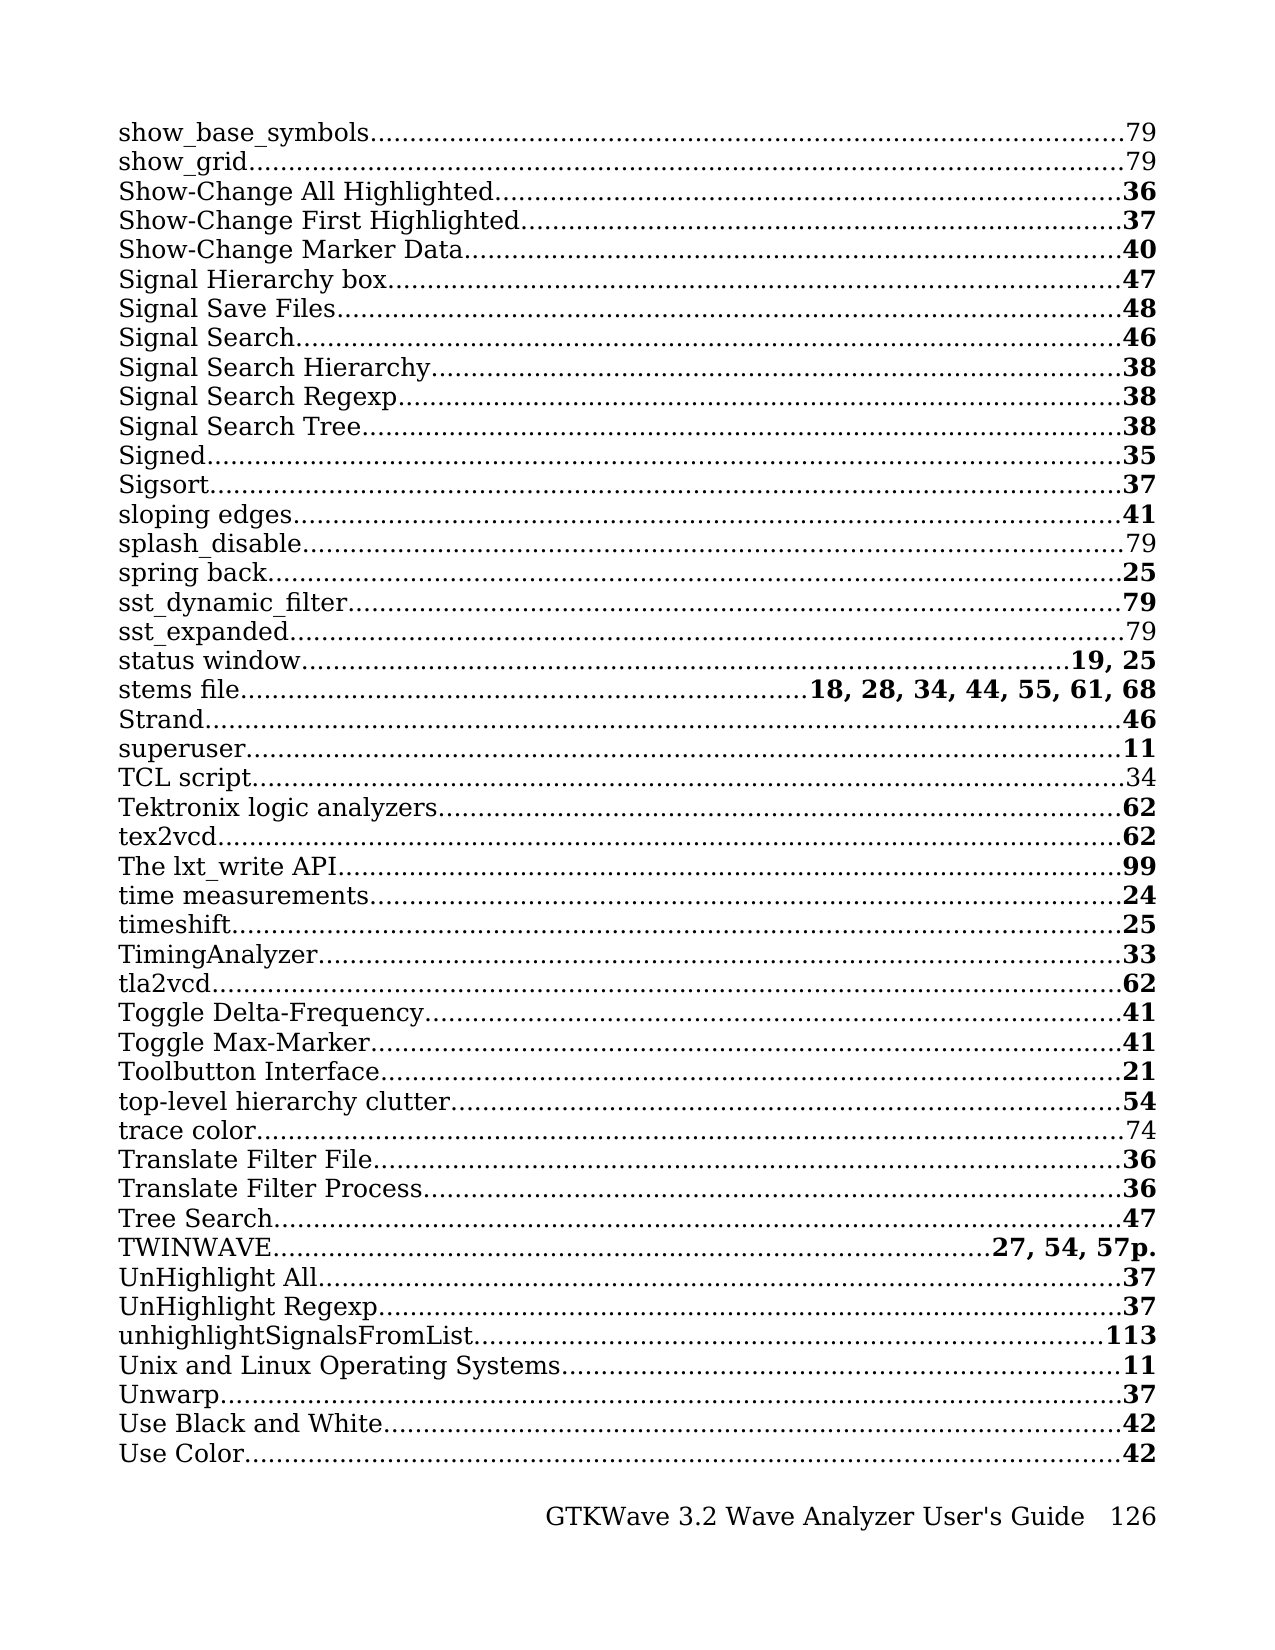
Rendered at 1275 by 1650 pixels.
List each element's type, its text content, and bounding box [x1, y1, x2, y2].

text spring back 25 [118, 558, 1157, 587]
text tex2vcd 62 [118, 822, 1157, 851]
text Signed 35 [118, 441, 1157, 470]
text UnHighlight Regexp 37 [118, 1292, 1157, 1321]
text Show-Change Marker Data 40 [118, 235, 1157, 264]
text tla2vcd 62 [118, 969, 1157, 998]
text Signal Save Files 48 [118, 294, 1157, 323]
text Show-Change First Highlighted 37 [118, 206, 1157, 235]
text Show-Change All Highlighted 36 [118, 176, 1157, 206]
text Strand 46 [118, 705, 1157, 734]
text unhighlightSignalsFromList 113 [118, 1321, 1157, 1351]
text Unwarp 37 [118, 1380, 1157, 1409]
text superuser 11 [118, 734, 1157, 763]
text TimingAnalyzer 33 [118, 939, 1157, 969]
text sloping edges 41 [118, 499, 1157, 529]
text sst_dynamic_filter 79 [118, 587, 1157, 617]
text Tektronix logic analyzers 62 [118, 793, 1157, 822]
text Unix and Linux Operating Systems 11 [118, 1351, 1157, 1380]
text Use Black and White 42 [118, 1409, 1157, 1439]
text The lxt_write API 99 [118, 851, 1157, 881]
text Signal Search Tree 38 [118, 411, 1157, 441]
text TCL script 34 [118, 763, 1157, 793]
text show_base_symbols 79 [118, 118, 1157, 147]
text timeshift 25 [118, 910, 1157, 939]
text trace color 74 [118, 1116, 1157, 1145]
text top-level hierarchy clutter 54 [118, 1086, 1157, 1116]
text Toggle Delta-Frequency 41 [118, 998, 1157, 1028]
text Toggle Max-Marker 41 [118, 1028, 1157, 1057]
text show_grid 79 [118, 147, 1157, 176]
text Use Color 42 [118, 1439, 1157, 1468]
text Signal Search Hierarchy 38 [118, 353, 1157, 382]
text Signal Search Regexp 38 [118, 382, 1157, 411]
text sst_expanded 79 [118, 617, 1157, 646]
text Translate Filter File 36 [118, 1145, 1157, 1174]
text status window 19, 25 [118, 646, 1157, 675]
text time measurements 24 [118, 881, 1157, 910]
text Tree Search 47 [118, 1204, 1157, 1233]
text Translate Filter Process 36 [118, 1174, 1157, 1204]
text TWINWAVE 27, 54, 57p. [118, 1233, 1157, 1262]
text splash_disable 79 [118, 529, 1157, 558]
text stems file 18, 28, 34, 44, 55, 61, 68 [118, 675, 1157, 705]
text Sigsort 37 [118, 470, 1157, 499]
text Signal Hierarchy box 47 [118, 264, 1157, 294]
text UnHighlight All 37 [118, 1262, 1157, 1292]
text Toolbutton Interface 21 [118, 1057, 1157, 1086]
text Signal Search 46 [118, 323, 1157, 353]
